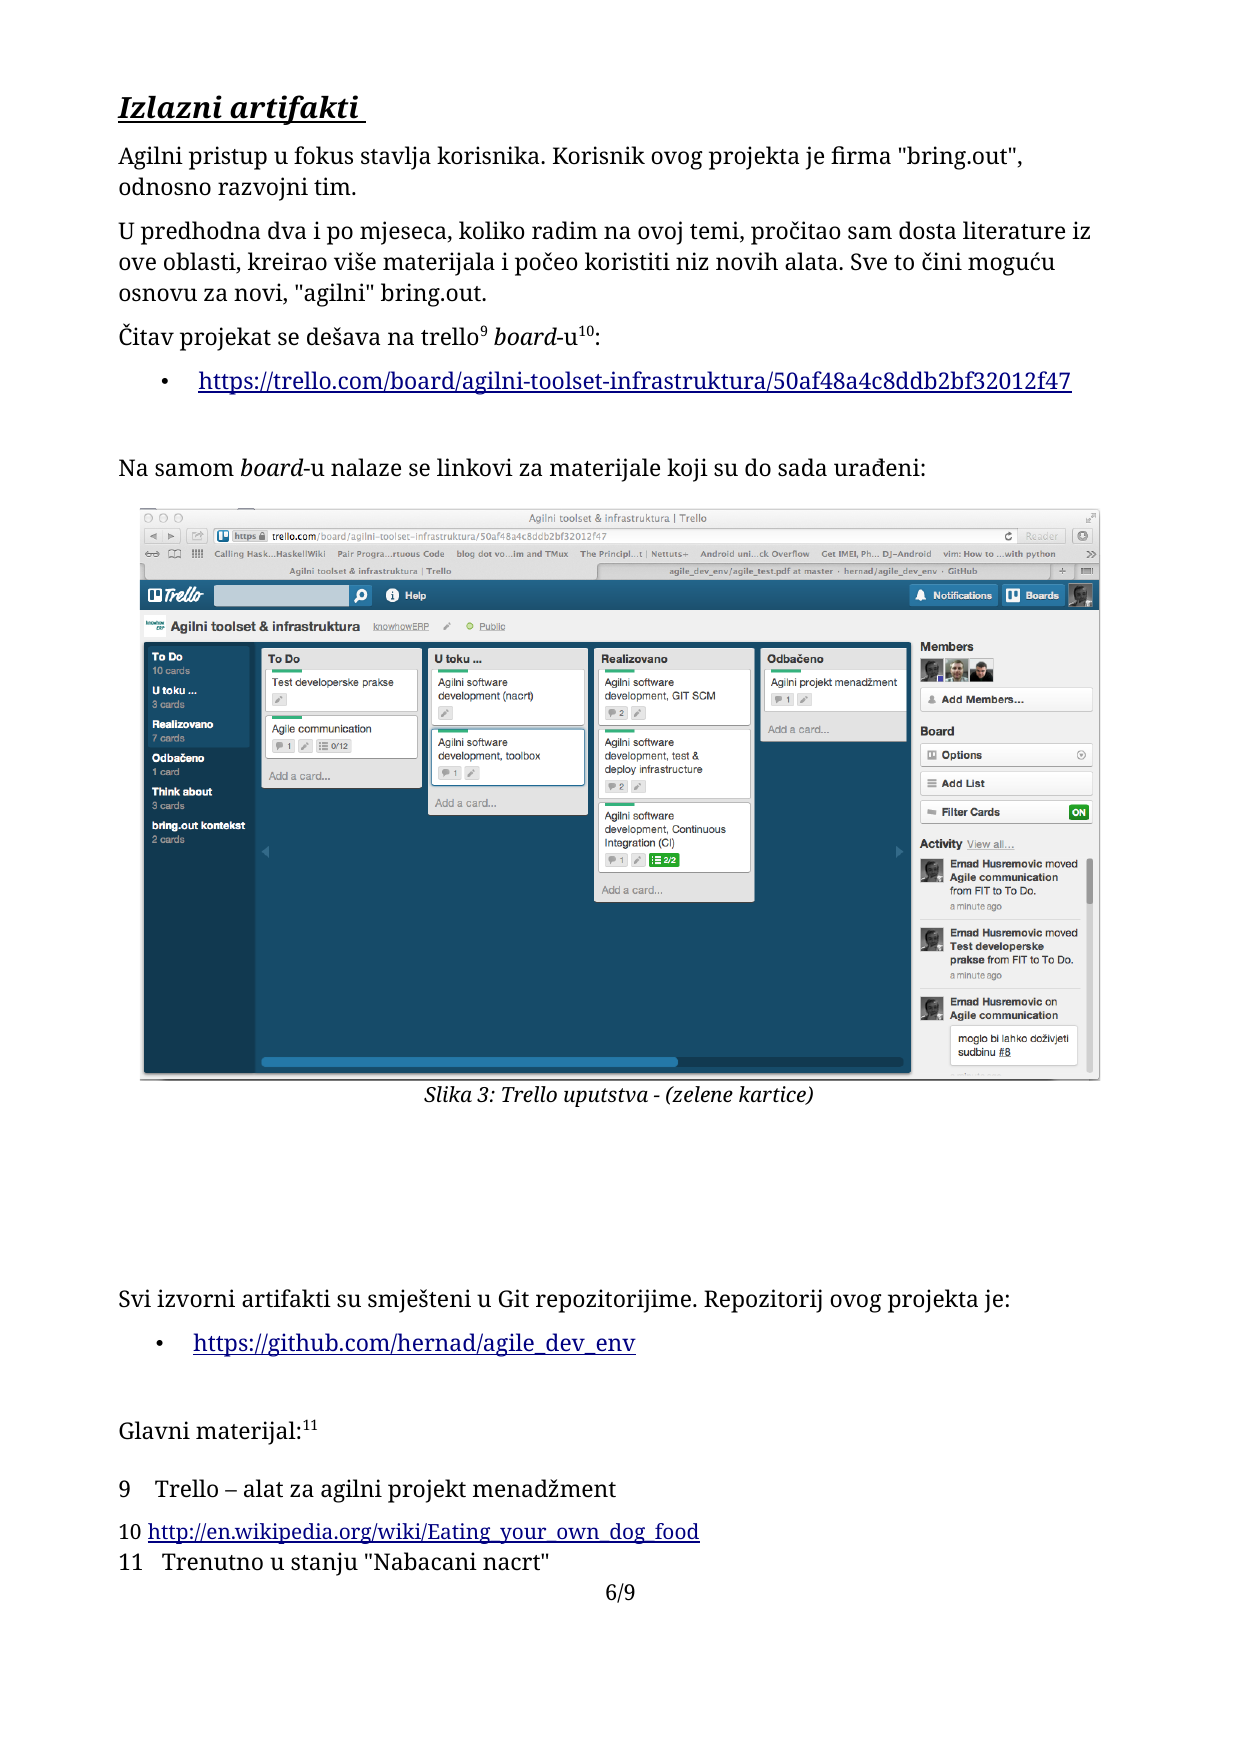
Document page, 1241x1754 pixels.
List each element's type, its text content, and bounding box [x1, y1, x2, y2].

text Agilni pristup u fokus stavlja korisnika. Korisnik ovog projekta je firma "bring.out", odnosno razvojni tim. [118, 140, 1122, 202]
text U predhodna dva i po mjeseca, koliko radim na ovoj temi, pročitao sam dosta literature iz ove oblasti, kreirao više materijala i počeo koristiti niz novih alata. Sve to čini moguću osnovu za novi, "agilni" bring.out. [118, 215, 1122, 308]
list https://trello.com/board/agilni-toolset-infrastruktura/50af48a4c8ddb2bf32012f47 [161, 365, 1122, 396]
list https://github.com/hernad/agile_dev_env [156, 1327, 1122, 1358]
text Trenutno u stanju "Nabacani nacrt" [118, 1546, 1122, 1577]
subtitle Izlazni artifakti [118, 87, 1122, 127]
picture [139, 508, 1101, 1081]
text Na samom board-u nalaze se linkovi za materijale koji su do sada urađeni: [118, 452, 1122, 483]
text http://en.wikipedia.org/wiki/Eating_your_own_dog_food [118, 1517, 1122, 1546]
text Svi izvorni artifakti su smješteni u Git repozitorijime. Repozitorij ovog projekta je: [118, 1283, 1122, 1315]
text Slika 3: Trello uputstva - (zelene kartice) [140, 1081, 1100, 1108]
text Trello – alat za agilni projekt menadžment [118, 1473, 1122, 1505]
text Čitav projekat se dešava na trello board-u: [118, 321, 1122, 352]
text Glavni materijal: [118, 1415, 1122, 1446]
